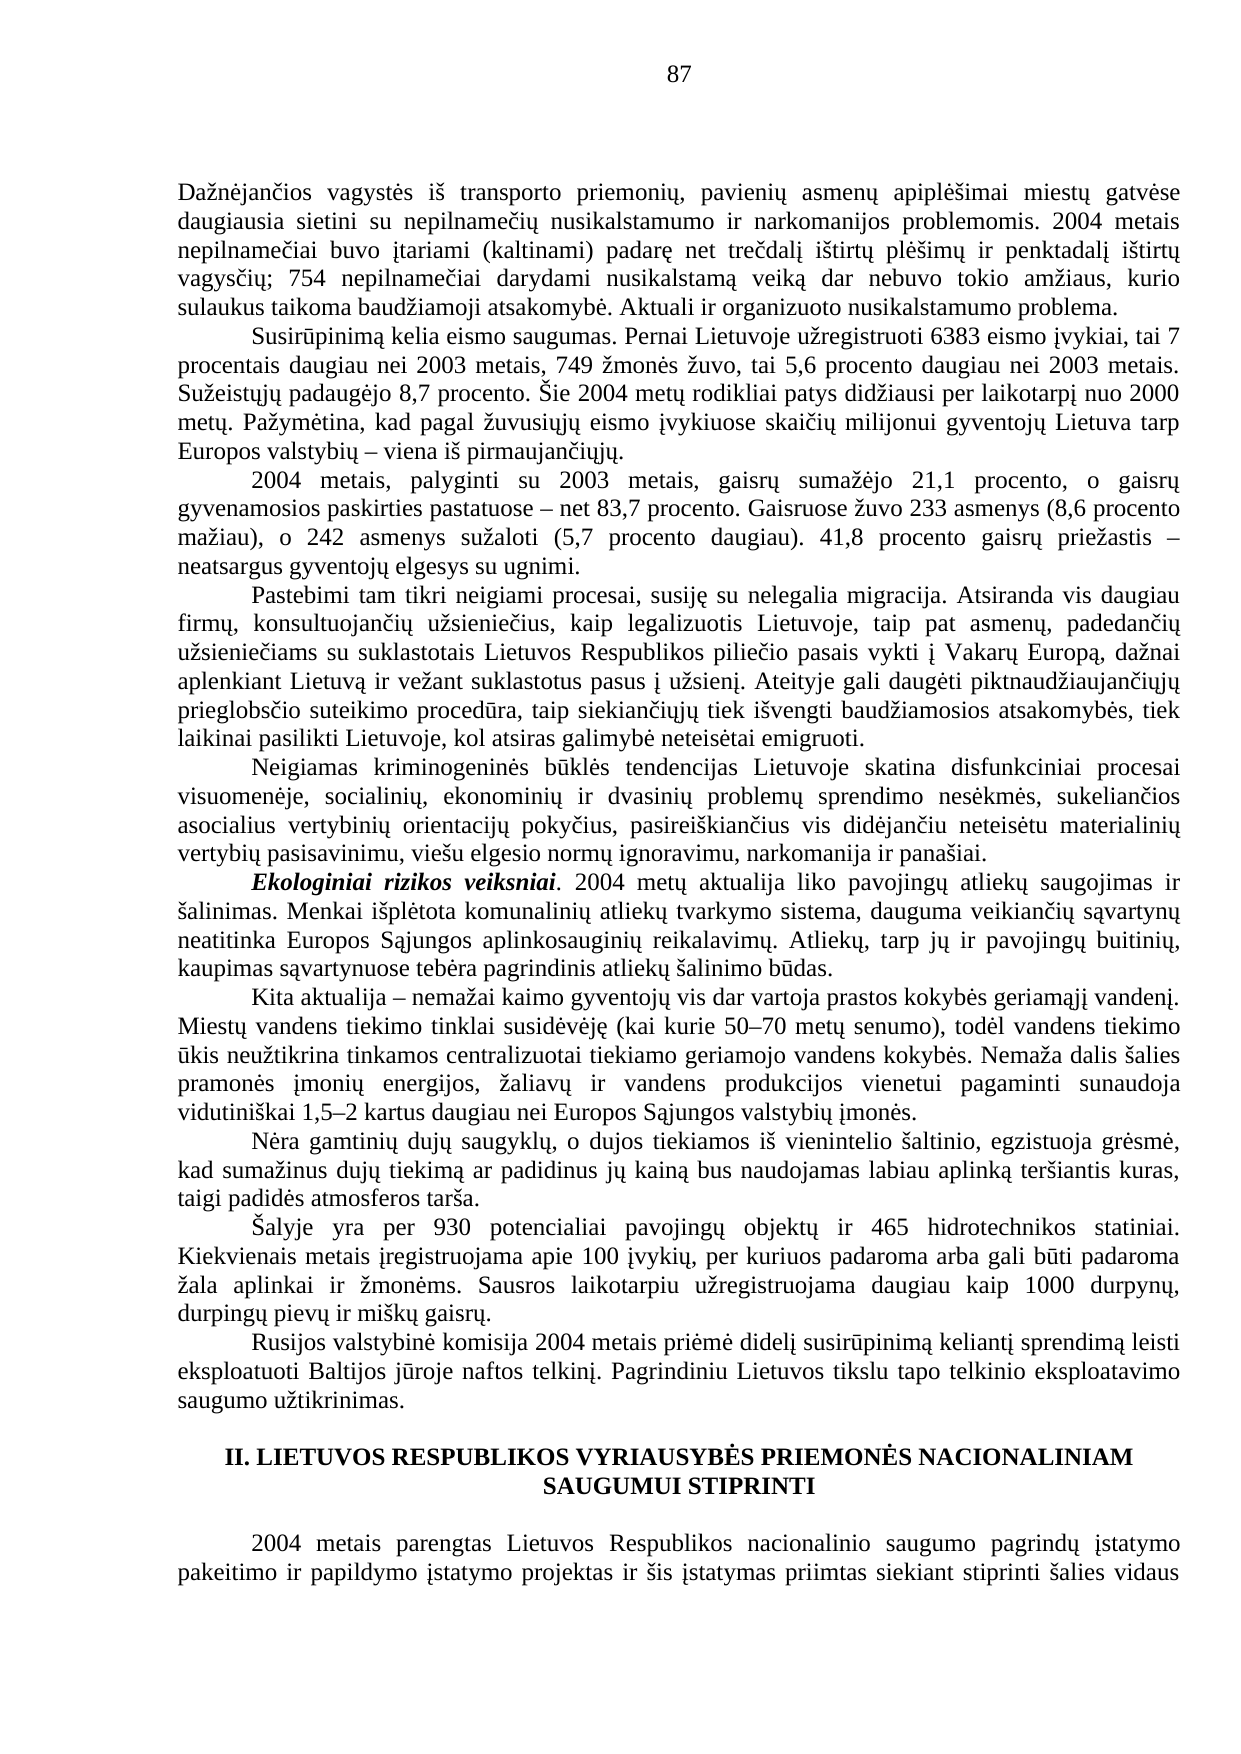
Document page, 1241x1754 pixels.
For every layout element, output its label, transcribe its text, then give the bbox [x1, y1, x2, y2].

text Pastebimi tam tikri neigiami procesai, susiję su nelegalia migracija. Atsiranda vis daugiau firmų, konsultuojančių užsieniečius, kaip legalizuotis Lietuvoje, taip pat asmenų, padedančių užsieniečiams su suklastotais Lietuvos Respublikos piliečio pasais vykti į Vakarų Europą, dažnai aplenkiant Lietuvą ir vežant suklastotus pasus į užsienį. Ateityje gali daugėti piktnaudžiaujančiųjų prieglobsčio suteikimo procedūra, taip siekiančiųjų tiek išvengti baudžiamosios atsakomybės, tiek laikinai pasilikti Lietuvoje, kol atsiras galimybė neteisėtai emigruoti. [177, 580, 1181, 752]
text Dažnėjančios vagystės iš transporto priemonių, pavienių asmenų apiplėšimai miestų gatvėse daugiausia sietini su nepilnamečių nusikalstamumo ir narkomanijos problemomis. 2004 metais nepilnamečiai buvo įtariami (kaltinami) padarę net trečdalį ištirtų plėšimų ir penktadalį ištirtų vagysčių; 754 nepilnamečiai darydami nusikalstamą veiką dar nebuvo tokio amžiaus, kurio sulaukus taikoma baudžiamoji atsakomybė. Aktuali ir organizuoto nusikalstamumo problema. [177, 177, 1181, 321]
text Nėra gamtinių dujų saugyklų, o dujos tiekiamos iš vienintelio šaltinio, egzistuoja grėsmė, kad sumažinus dujų tiekimą ar padidinus jų kainą bus naudojamas labiau aplinką teršiantis kuras, taigi padidės atmosferos tarša. [177, 1126, 1181, 1212]
text Ekologiniai rizikos veiksniai. 2004 metų aktualija liko pavojingų atliekų saugojimas ir šalinimas. Menkai išplėtota komunalinių atliekų tvarkymo sistema, dauguma veikiančių sąvartynų neatitinka Europos Sąjungos aplinkosauginių reikalavimų. Atliekų, tarp jų ir pavojingų buitinių, kaupimas sąvartynuose tebėra pagrindinis atliekų šalinimo būdas. [177, 867, 1181, 982]
text II. Lietuvos Respublikos Vyriausybės priemonės nacionaliniam saugumui stiprinti [177, 1442, 1181, 1500]
text Rusijos valstybinė komisija 2004 metais priėmė didelį susirūpinimą keliantį sprendimą leisti eksploatuoti Baltijos jūroje naftos telkinį. Pagrindiniu Lietuvos tikslu tapo telkinio eksploatavimo saugumo užtikrinimas. [177, 1327, 1181, 1413]
text 2004 metais, palyginti su 2003 metais, gaisrų sumažėjo 21,1 procento, o gaisrų gyvenamosios paskirties pastatuose – net 83,7 procento. Gaisruose žuvo 233 asmenys (8,6 procento mažiau), o 242 asmenys sužaloti (5,7 procento daugiau). 41,8 procento gaisrų priežastis – neatsargus gyventojų elgesys su ugnimi. [177, 465, 1181, 580]
text Susirūpinimą kelia eismo saugumas. Pernai Lietuvoje užregistruoti 6383 eismo įvykiai, tai 7 procentais daugiau nei 2003 metais, 749 žmonės žuvo, tai 5,6 procento daugiau nei 2003 metais. Sužeistųjų padaugėjo 8,7 procento. Šie 2004 metų rodikliai patys didžiausi per laikotarpį nuo 2000 metų. Pažymėtina, kad pagal žuvusiųjų eismo įvykiuose skaičių milijonui gyventojų Lietuva tarp Europos valstybių – viena iš pirmaujančiųjų. [177, 321, 1181, 465]
text 2004 metais parengtas Lietuvos Respublikos nacionalinio saugumo pagrindų įstatymo pakeitimo ir papildymo įstatymo projektas ir šis įstatymas priimtas siekiant stiprinti šalies vidaus [177, 1528, 1181, 1586]
text Šalyje yra per 930 potencialiai pavojingų objektų ir 465 hidrotechnikos statiniai. Kiekvienais metais įregistruojama apie 100 įvykių, per kuriuos padaroma arba gali būti padaroma žala aplinkai ir žmonėms. Sausros laikotarpiu užregistruojama daugiau kaip 1000 durpynų, durpingų pievų ir miškų gaisrų. [177, 1212, 1181, 1327]
text Kita aktualija – nemažai kaimo gyventojų vis dar vartoja prastos kokybės geriamąjį vandenį. Miestų vandens tiekimo tinklai susidėvėję (kai kurie 50–70 metų senumo), todėl vandens tiekimo ūkis neužtikrina tinkamos centralizuotai tiekiamo geriamojo vandens kokybės. Nemaža dalis šalies pramonės įmonių energijos, žaliavų ir vandens produkcijos vienetui pagaminti sunaudoja vidutiniškai 1,5–2 kartus daugiau nei Europos Sąjungos valstybių įmonės. [177, 982, 1181, 1126]
text Neigiamas kriminogeninės būklės tendencijas Lietuvoje skatina disfunkciniai procesai visuomenėje, socialinių, ekonominių ir dvasinių problemų sprendimo nesėkmės, sukeliančios asocialius vertybinių orientacijų pokyčius, pasireiškiančius vis didėjančiu neteisėtu materialinių vertybių pasisavinimu, viešu elgesio normų ignoravimu, narkomanija ir panašiai. [177, 752, 1181, 867]
